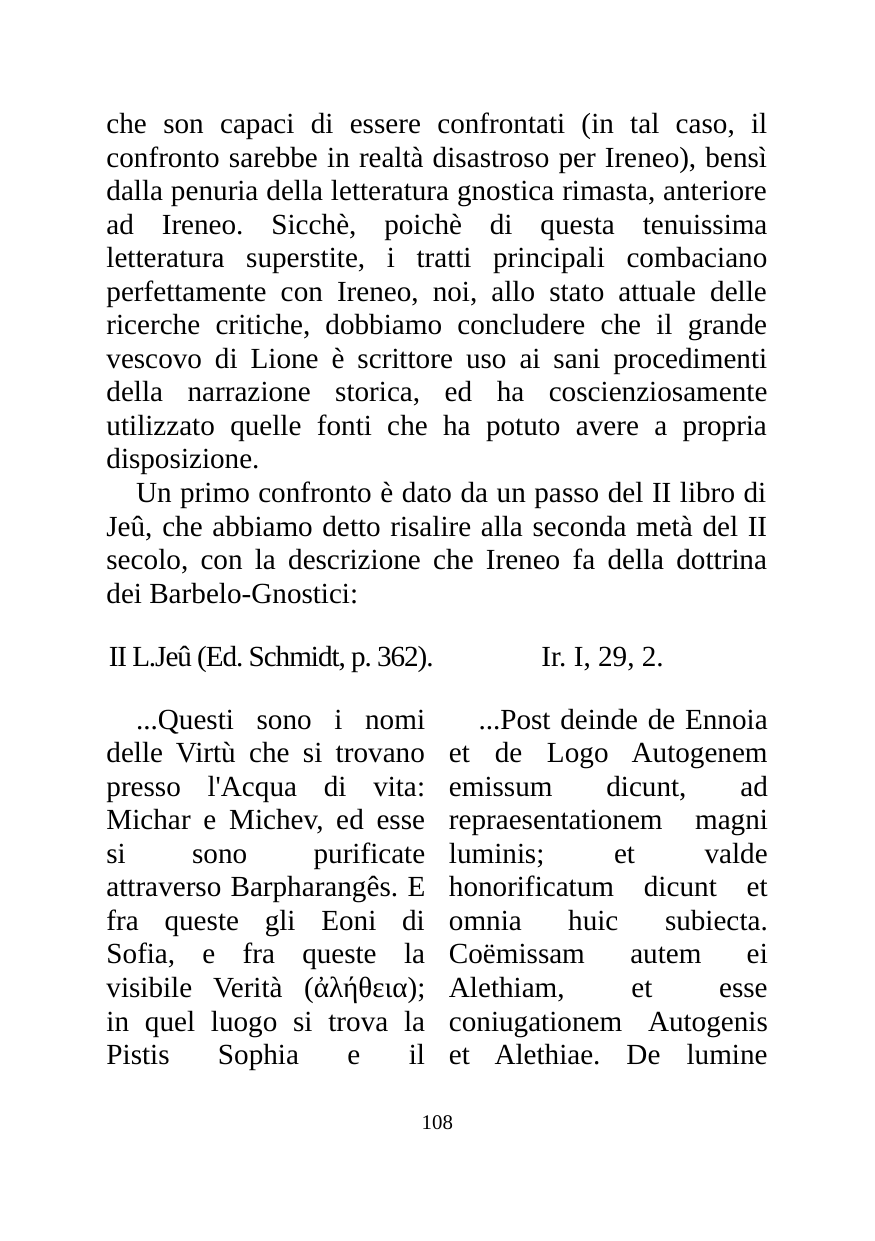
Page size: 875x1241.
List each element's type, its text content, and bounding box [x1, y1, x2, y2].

table_cell ...Post deinde de Ennoia et de Logo Autogenem emissum dicunt, ad repraesentationem magni luminis; et valde honorificatum dicunt et omnia huic subiecta. Coëmissam autem ei Alethiam, et esse coniugationem Autogenis et Alethiae. De lumine [437, 702, 768, 1071]
text Un primo confronto è dato da un passo del II libro di Jeû, che abbiamo detto risalire alla seconda metà del II secolo, con la descrizione che Ireneo fa della dottrina dei Barbelo-Gnostici: [106, 475, 768, 609]
table_header Ir. I, 29, 2. [437, 609, 768, 702]
table_cell ...Questi sono i nomi delle Virtù che si trovano presso l'Acqua di vita: Michar e Michev, ed esse si sono purificate attraverso Barpharangês. E fra queste gli Eoni di Sofia, e fra queste la visibile Verità (ἀλήθεια); in quel luogo si trova la Pistis Sophia e il [106, 702, 437, 1071]
table_header II L.Jeû (Ed. Schmidt, p. 362). [106, 609, 437, 702]
text che son capaci di essere confrontati (in tal caso, il confronto sarebbe in realtà disastroso per Ireneo), bensì dalla penuria della letteratura gnostica rimasta, anteriore ad Ireneo. Sicchè, poichè di questa tenuissima letteratura superstite, i tratti principali combaciano perfettamente con Ireneo, noi, allo stato attuale delle ricerche critiche, dobbiamo concludere che il grande vescovo di Lione è scrittore uso ai sani procedimenti della narrazione storica, ed ha coscienziosamente utilizzato quelle fonti che ha potuto avere a propria disposizione. [106, 106, 768, 475]
